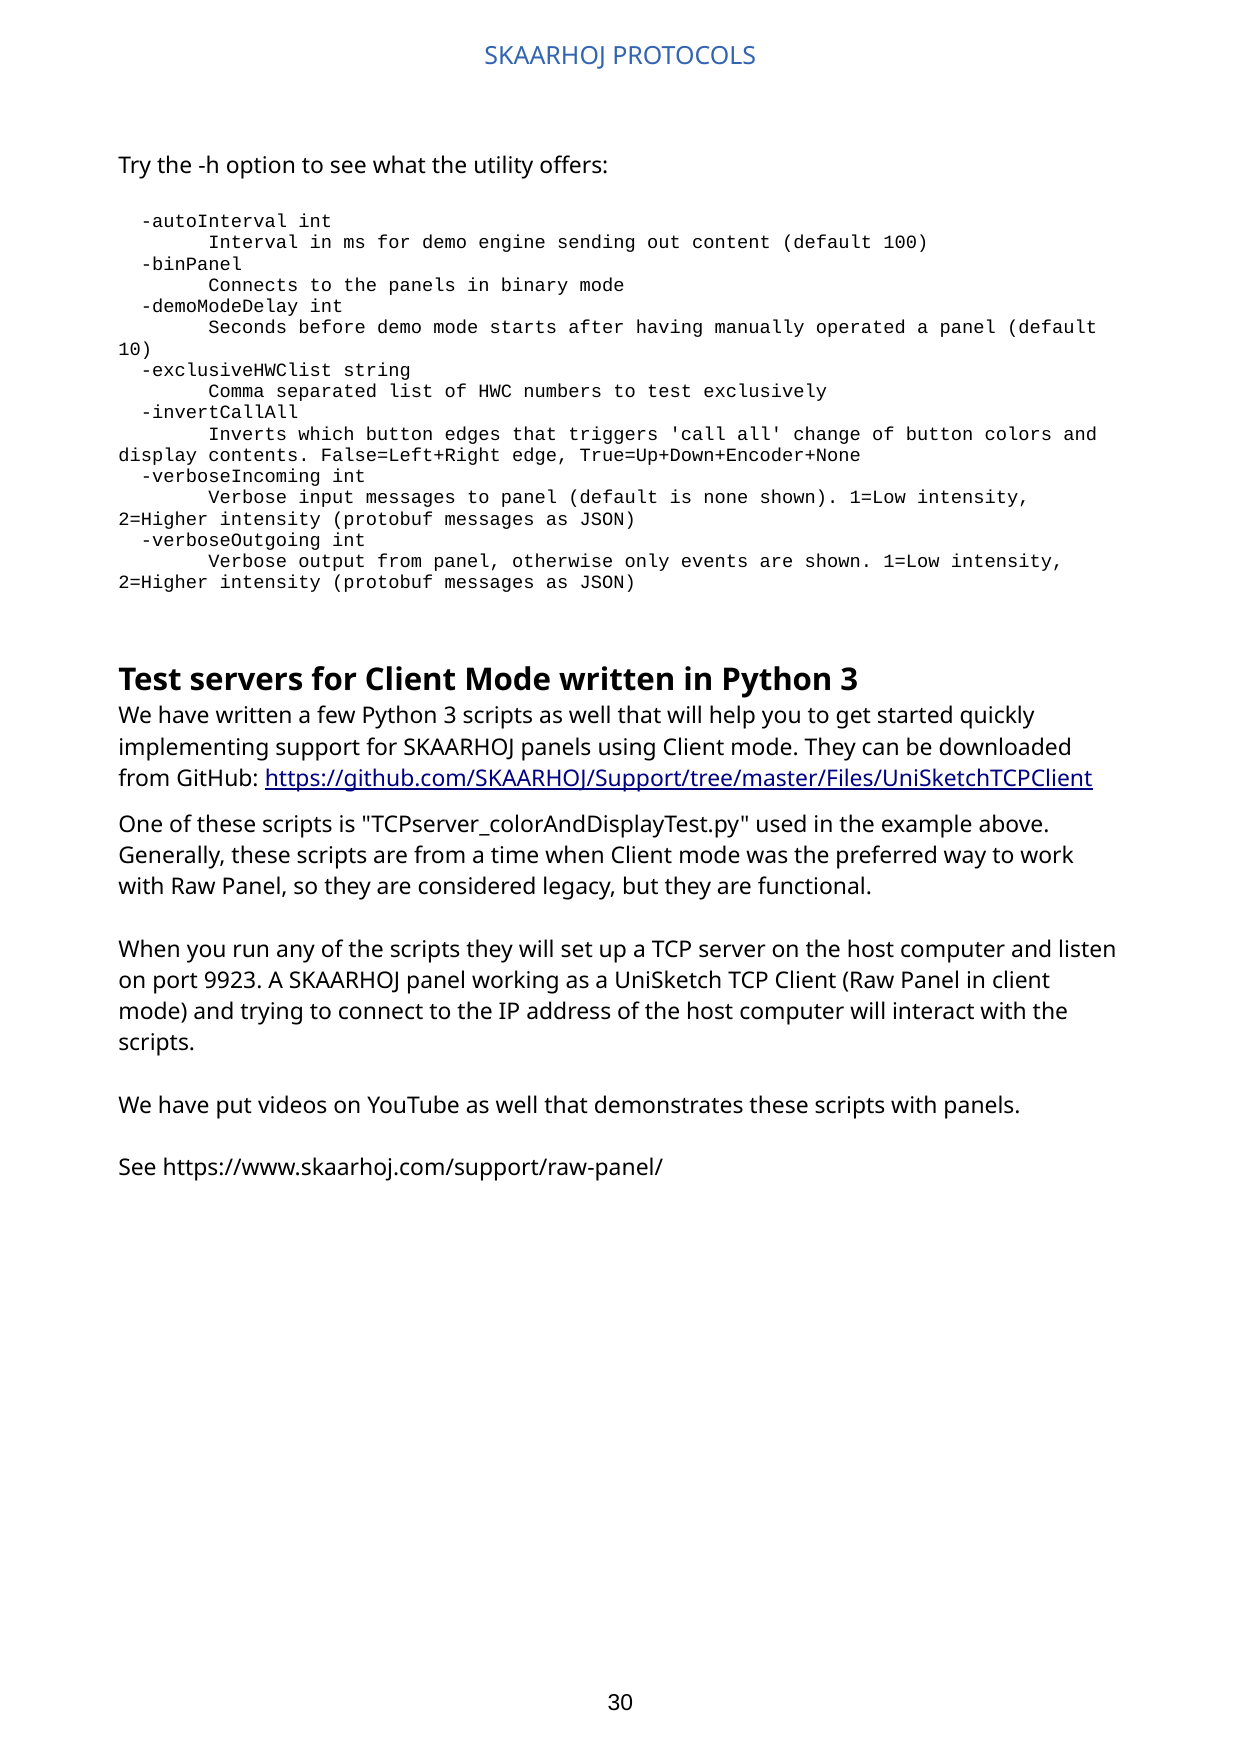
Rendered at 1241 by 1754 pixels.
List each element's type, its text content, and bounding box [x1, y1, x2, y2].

text Comma separated list of HWC numbers to test exclusively [118, 382, 1122, 403]
text Seconds before demo mode starts after having manually operated a panel (default 10) [118, 318, 1122, 361]
text -binPanel [118, 254, 1122, 276]
text We have put videos on YouTube as well that demonstrates these scripts with panels. [118, 1089, 1122, 1120]
text -invertCallAll [118, 403, 1122, 424]
subtitle Test servers for Client Mode written in Python 3 [118, 657, 1122, 699]
text When you run any of the scripts they will set up a TCP server on the host computer and listen on port 9923. A SKAARHOJ panel working as a UniSketch TCP Client (Raw Panel in client mode) and trying to connect to the IP address of the host computer will interact with the scripts. [118, 933, 1122, 1058]
text One of these scripts is "TCPserver_colorAndDisplayTest.py" used in the example above. Generally, these scripts are from a time when Client mode was the preferred way to work with Raw Panel, so they are considered legacy, but they are functional. [118, 808, 1122, 901]
text Verbose output from panel, otherwise only events are shown. 1=Low intensity, 2=Higher intensity (protobuf messages as JSON) [118, 552, 1122, 594]
text See https://www.skaarhoj.com/support/raw-panel/ [118, 1151, 1122, 1183]
text We have written a few Python 3 scripts as well that will help you to get started quickly implementing support for SKAARHOJ panels using Client mode. They can be downloaded from GitHub: https://github.com/SKAARHOJ/Support/tree/master/Files/UniSketchTCPClient [118, 699, 1122, 793]
text -autoInterval int [118, 212, 1122, 233]
text -demoModeDelay int [118, 297, 1122, 318]
text Connects to the panels in binary mode [118, 276, 1122, 297]
text -verboseIncoming int [118, 467, 1122, 488]
text Try the -h option to see what the utility offers: [118, 149, 1122, 181]
text -verboseOutgoing int [118, 531, 1122, 552]
text Verbose input messages to panel (default is none shown). 1=Low intensity, 2=Higher intensity (protobuf messages as JSON) [118, 488, 1122, 531]
text -exclusiveHWClist string [118, 361, 1122, 382]
text Interval in ms for demo engine sending out content (default 100) [118, 233, 1122, 254]
text Inverts which button edges that triggers 'call all' change of button colors and display contents. False=Left+Right edge, True=Up+Down+Encoder+None [118, 424, 1122, 467]
